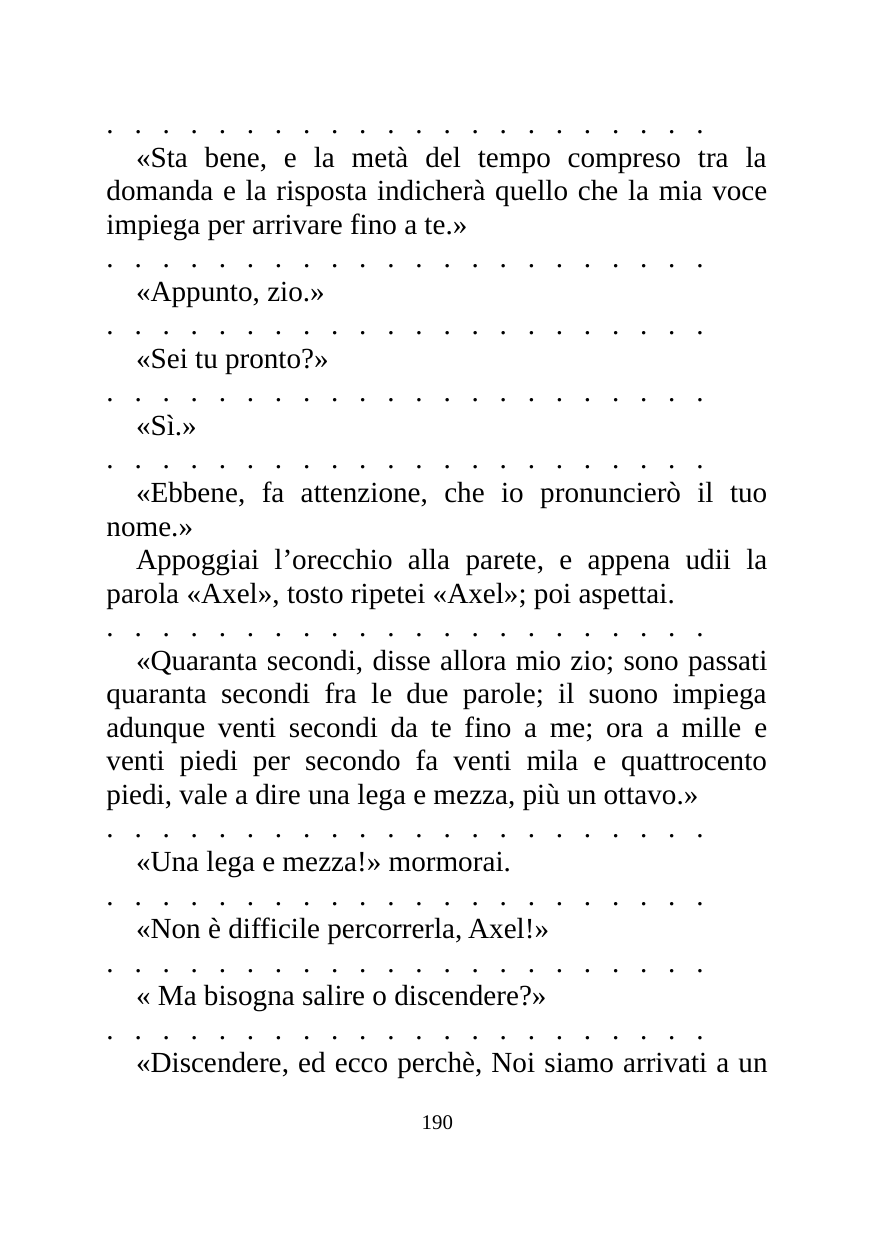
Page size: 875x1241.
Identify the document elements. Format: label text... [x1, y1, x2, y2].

text ...................... [106, 240, 768, 274]
text «Ebbene, fa attenzione, che io pronuncierò il tuo nome.» [106, 475, 768, 542]
text ...................... [106, 307, 768, 341]
text «Appunto, zio.» [106, 274, 768, 307]
text ...................... [106, 1012, 768, 1045]
text ...................... [106, 374, 768, 408]
text «Quaranta secondi, disse allora mio zio; sono passati quaranta secondi fra le due parole; il suono impiega adunque venti secondi da te fino a me; ora a mille e venti piedi per secondo fa venti mila e quattrocento piedi, vale a dire una lega e mezza, più un ottavo.» [106, 643, 768, 811]
text «Discendere, ed ecco perchè, Noi siamo arrivati a un [106, 1045, 768, 1079]
text ...................... [106, 442, 768, 475]
text «Sei tu pronto?» [106, 341, 768, 374]
text ...................... [106, 106, 768, 140]
text ...................... [106, 609, 768, 643]
text ...................... [106, 945, 768, 978]
text «Sta bene, e la metà del tempo compreso tra la domanda e la risposta indicherà quello che la mia voce impiega per arrivare fino a te.» [106, 140, 768, 240]
text ...................... [106, 811, 768, 844]
text «Una lega e mezza!» mormorai. [106, 844, 768, 878]
text «Non è difficile percorrerla, Axel!» [106, 911, 768, 945]
text ...................... [106, 878, 768, 911]
text «Sì.» [106, 408, 768, 442]
text « Ma bisogna salire o discendere?» [106, 978, 768, 1012]
text Appoggiai l’orecchio alla parete, e appena udii la parola «Axel», tosto ripetei «Axel»; poi aspettai. [106, 542, 768, 609]
